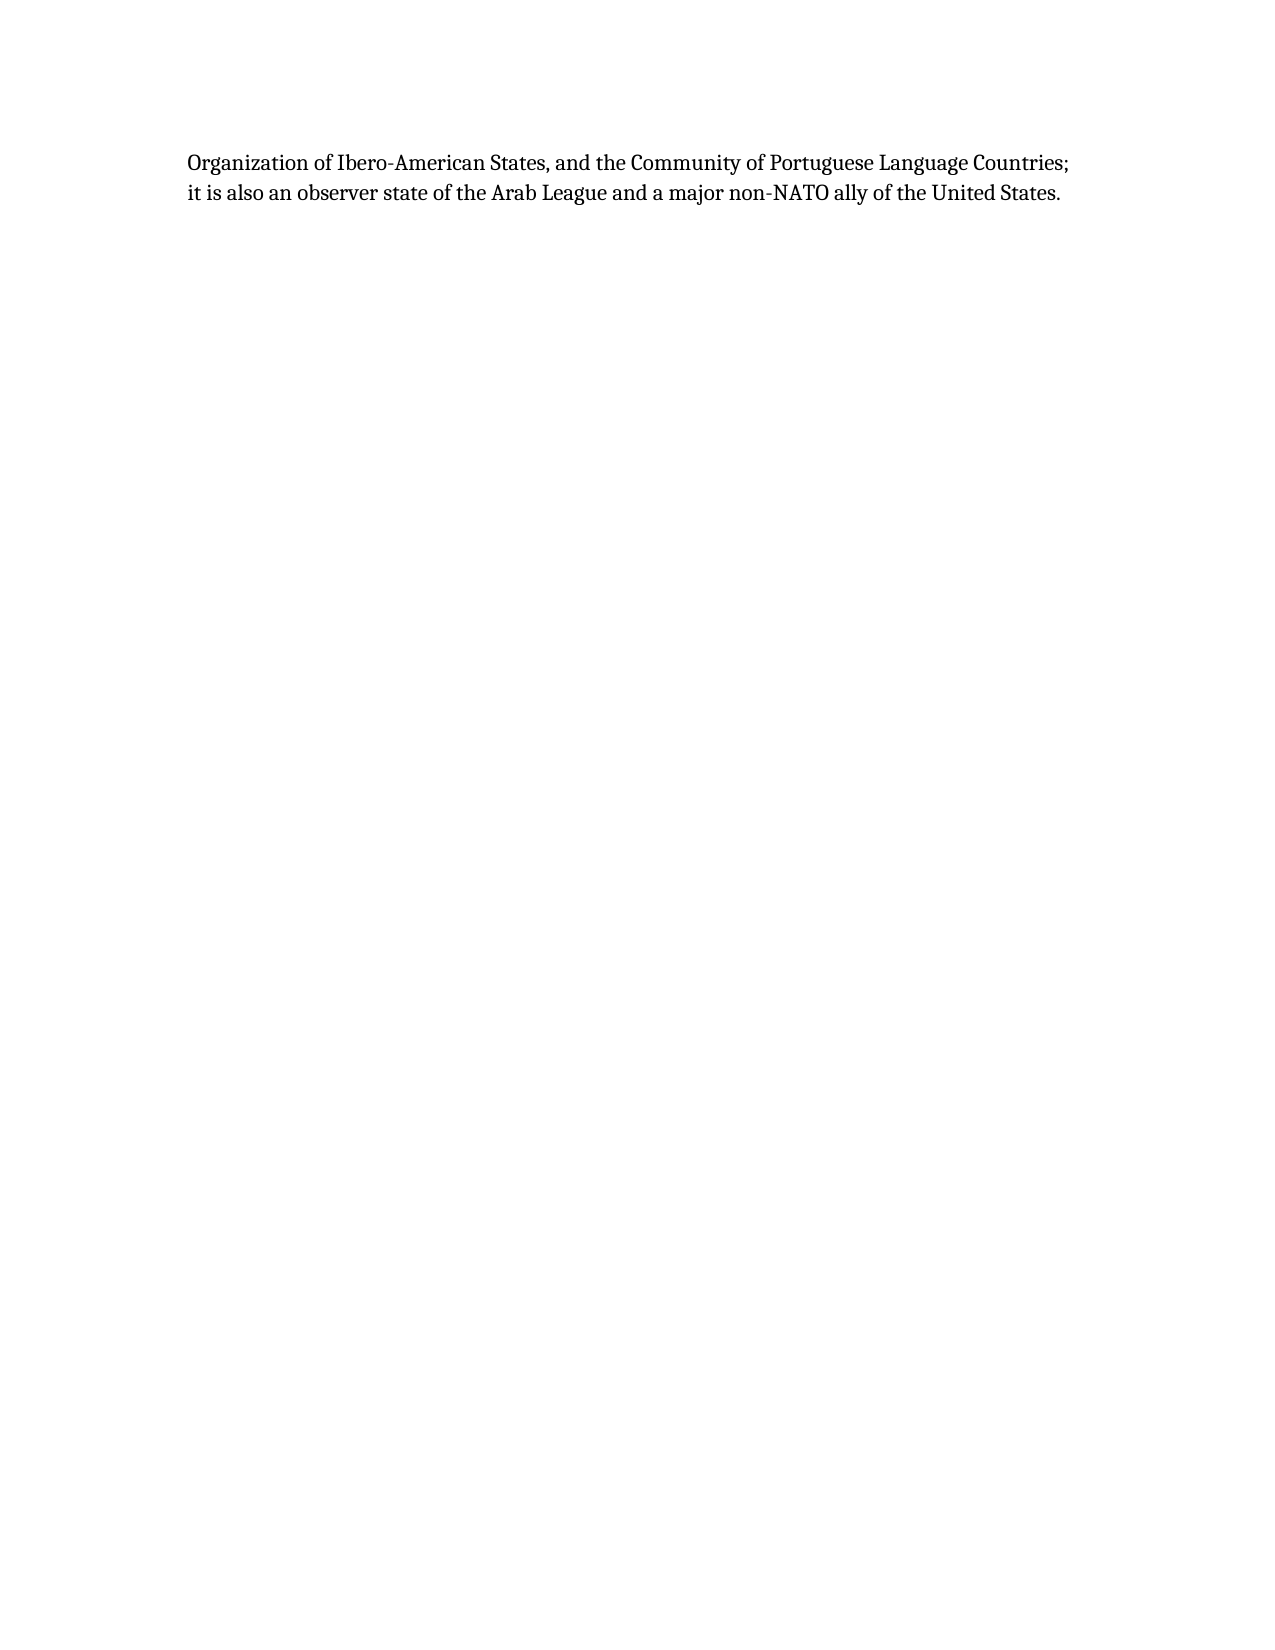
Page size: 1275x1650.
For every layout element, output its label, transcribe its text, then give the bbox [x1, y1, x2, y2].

text Organization of Ibero-American States, and the Community of Portuguese Language Countries; it is also an observer state of the Arab League and a major non-NATO ally of the United States. [187, 150, 1087, 207]
